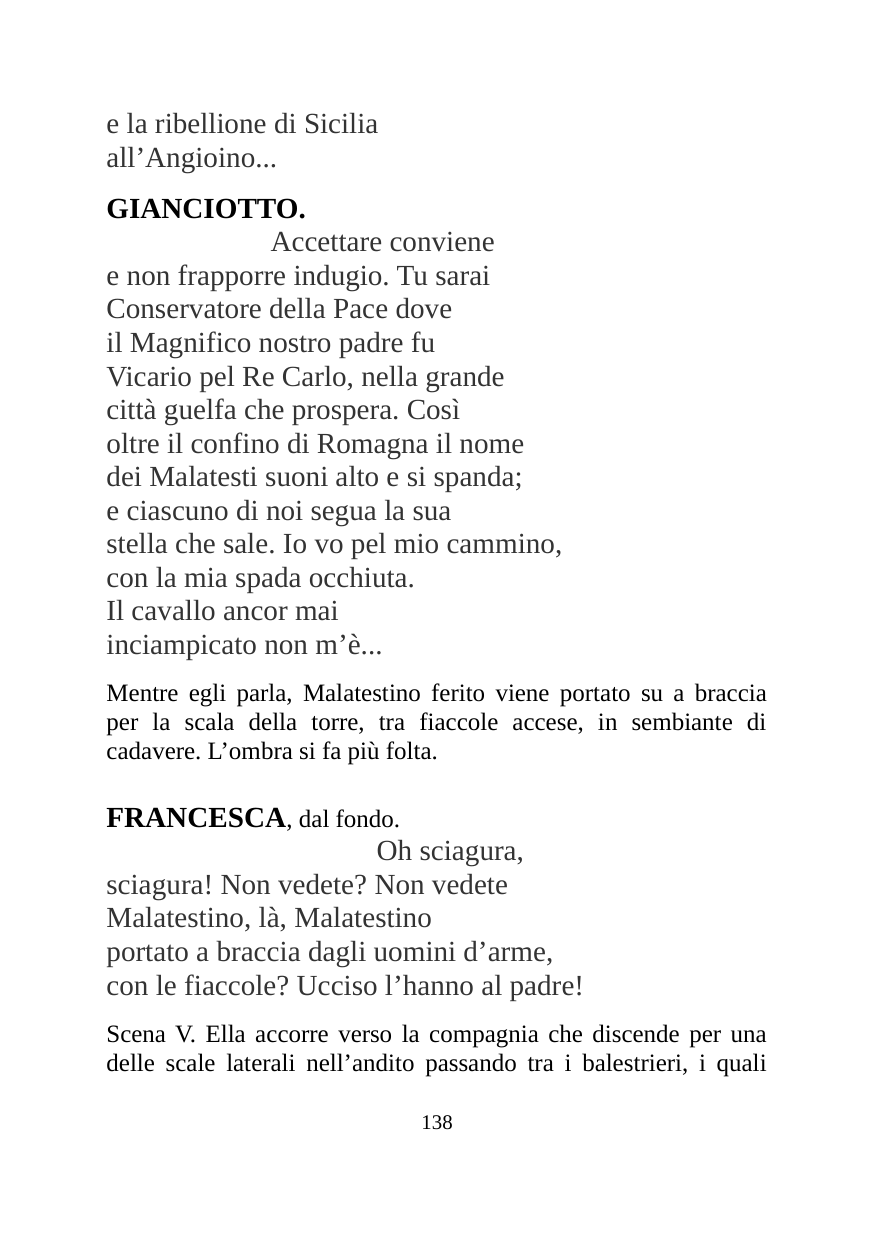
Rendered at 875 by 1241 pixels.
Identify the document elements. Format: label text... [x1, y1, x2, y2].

text FRANCESCA, dal fondo. [106, 800, 767, 833]
text Accettare conviene [270, 224, 767, 258]
text e la ribellione di Sicilia all’Angioino... [106, 106, 767, 173]
text GIANCIOTTO. [106, 191, 767, 224]
text e non frapporre indugio. Tu sarai Conservatore della Pace dove il Magnifico nostro padre fu Vicario pel Re Carlo, nella grande città guelfa che prospera. Così oltre il confino di Romagna il nome dei Malatesti suoni alto e si spanda; e ciascuno di noi segua la sua stella che sale. Io vo pel mio cammino, con la mia spada occhiuta. Il cavallo ancor mai inciampicato non m’è... [106, 258, 767, 661]
text Oh sciagura, [376, 833, 767, 867]
text sciagura! Non vedete? Non vedete Malatestino, là, Malatestino portato a braccia dagli uomini d’arme, con le fiaccole? Ucciso l’hanno al padre! [106, 867, 767, 1001]
text Mentre egli parla, Malatestino ferito viene portato su a braccia per la scala della torre, tra fiaccole accese, in sembiante di cadavere. L’ombra si fa più folta. [106, 678, 767, 764]
text Scena V. Ella accorre verso la compagnia che discende per una delle scale laterali nell’andito passando tra i balestrieri, i quali [106, 1019, 767, 1076]
